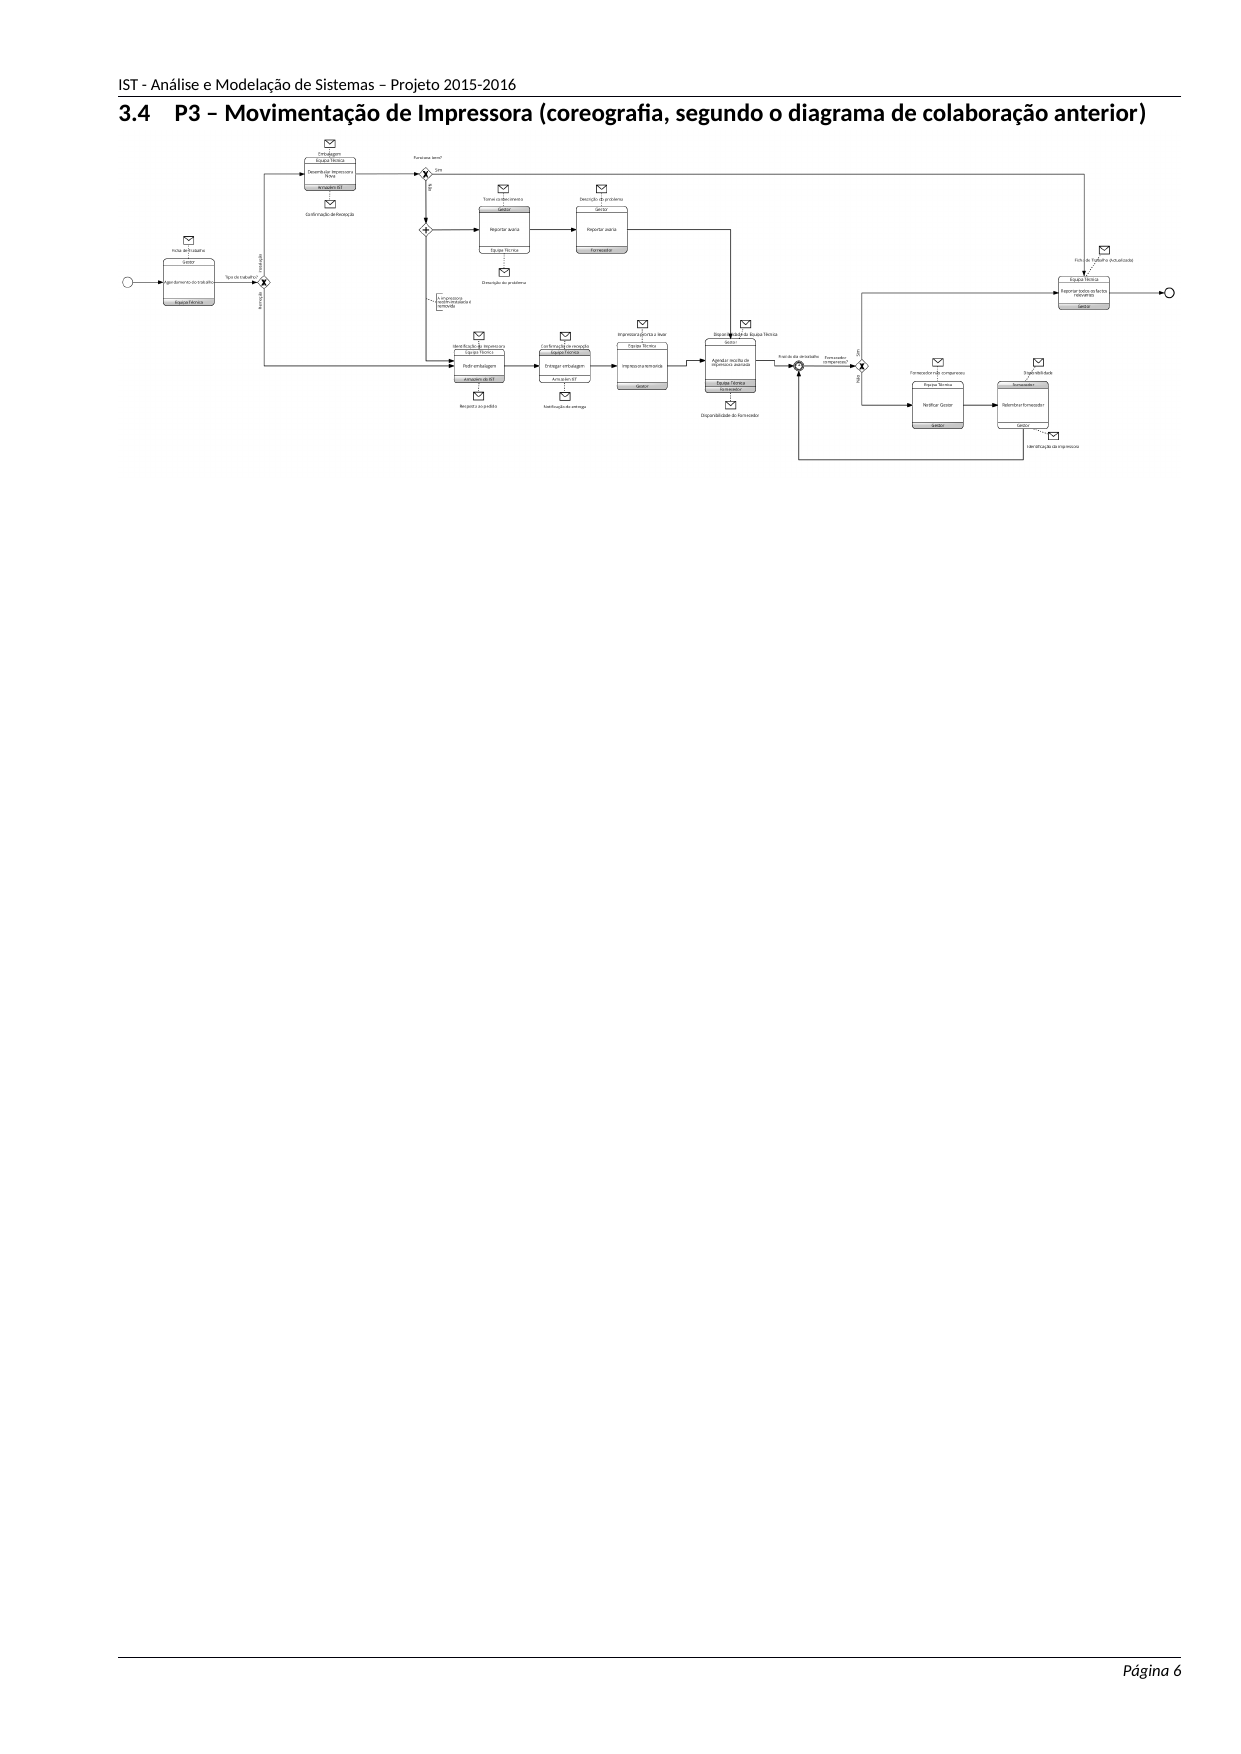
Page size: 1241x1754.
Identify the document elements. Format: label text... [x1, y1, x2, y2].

picture [118, 130, 1182, 478]
list P3 – Movimentação de Impressora (coreografia, segundo o diagrama de colaboração anterior) [118, 97, 1181, 128]
